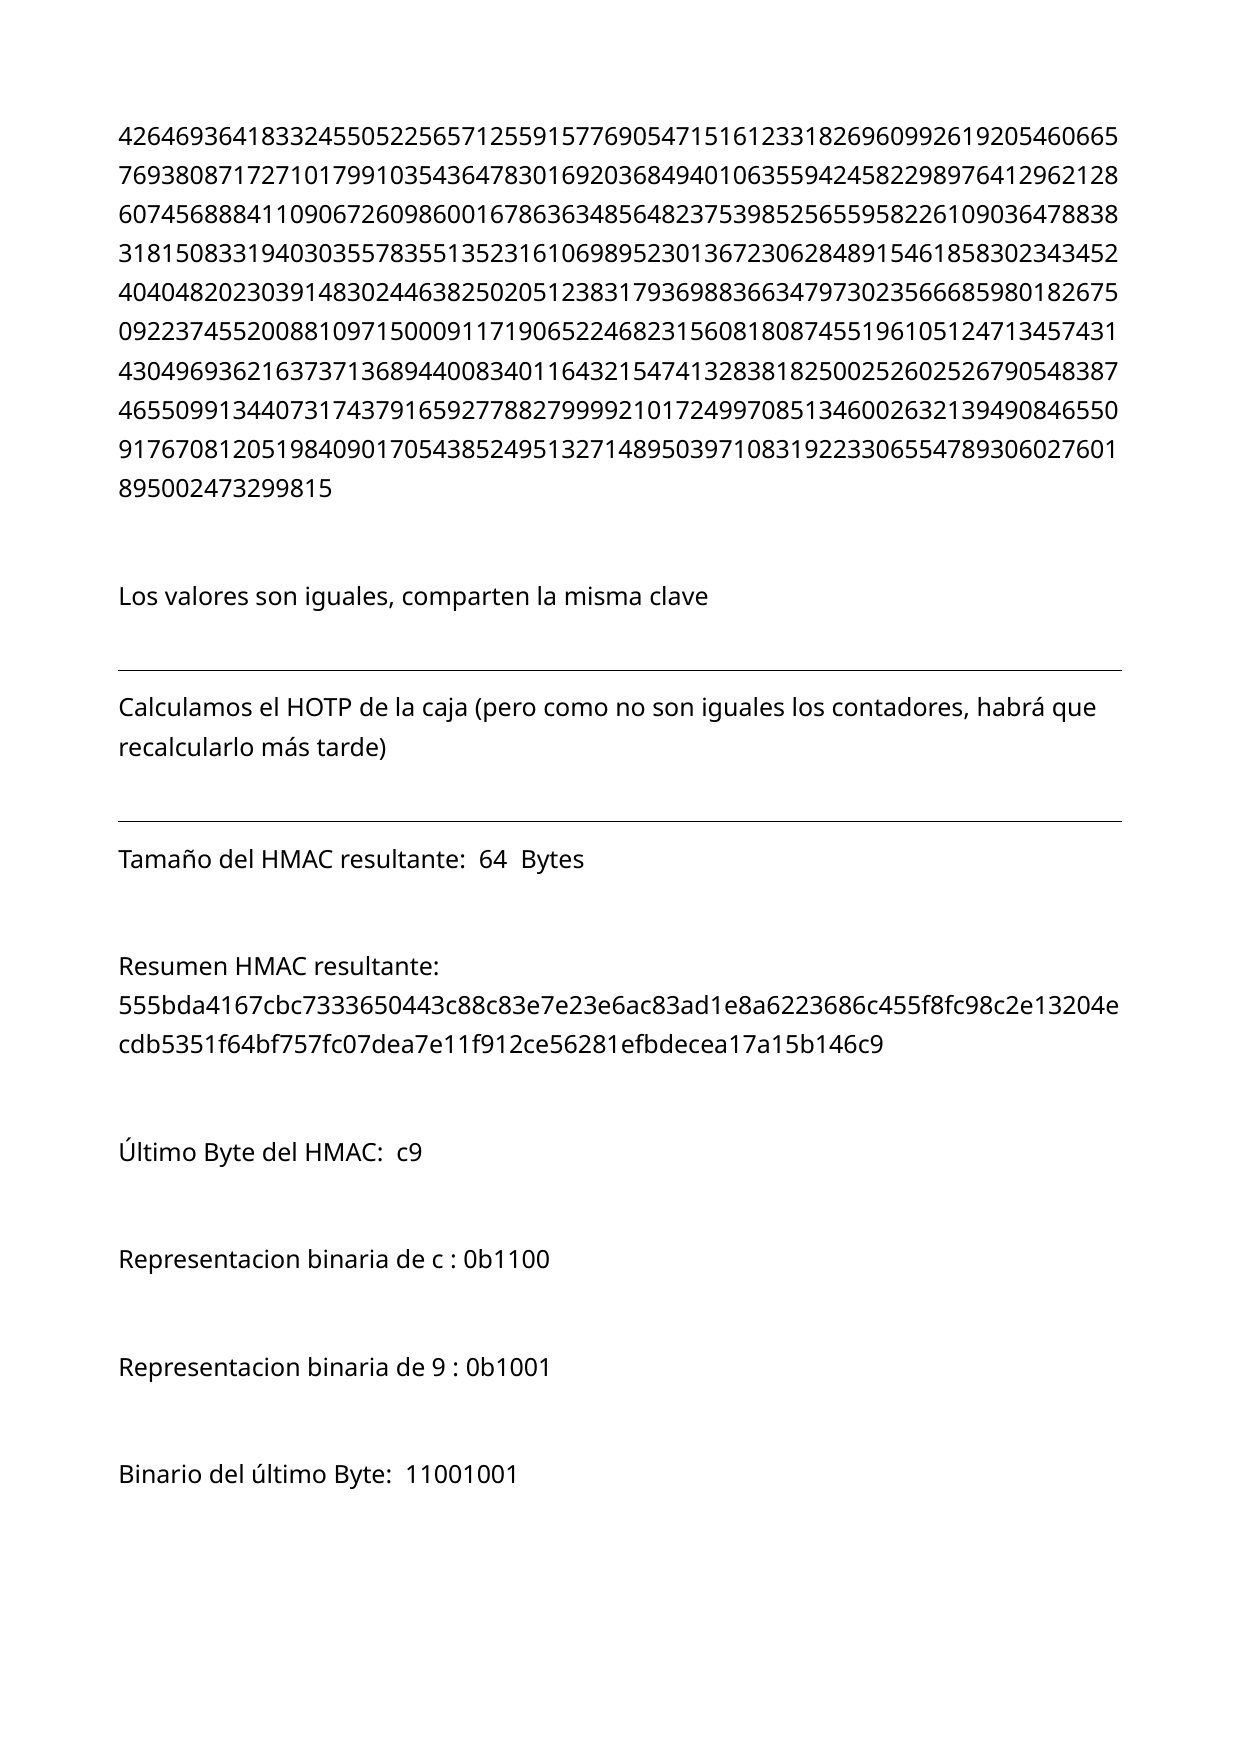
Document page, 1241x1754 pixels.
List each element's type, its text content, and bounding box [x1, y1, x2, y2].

text Resumen HMAC resultante: 555bda4167cbc7333650443c88c83e7e23e6ac83ad1e8a6223686c455f8fc98c2e13204ecdb5351f64bf757fc07dea7e11f912ce56281efbdecea17a15b146c9 [118, 949, 1122, 1061]
text Los valores son iguales, comparten la misma clave [118, 578, 1122, 612]
text Tamaño del HMAC resultante: 64 Bytes [118, 841, 1122, 875]
text Último Byte del HMAC: c9 [118, 1134, 1122, 1169]
text Representacion binaria de c : 0b1100 [118, 1242, 1122, 1276]
text Binario del último Byte: 11001001 [118, 1457, 1122, 1491]
text Calculamos el HOTP de la caja (pero como no son iguales los contadores, habrá que recalcularlo más tarde) [118, 690, 1122, 763]
text Representacion binaria de 9 : 0b1001 [118, 1349, 1122, 1384]
text 426469364183324550522565712559157769054715161233182696099261920546066576938087172710179910354364783016920368494010635594245822989764129621286074568884110906726098600167863634856482375398525655958226109036478838318150833194030355783551352316106989523013672306284891546185830234345240404820230391483024463825020512383179369883663479730235666859801826750922374552008810971500091171906522468231560818087455196105124713457431430496936216373713689440083401164321547413283818250025260252679054838746550991344073174379165927788279999210172499708513460026321394908465509176708120519840901705438524951327148950397108319223306554789306027601895002473299815 [118, 118, 1122, 505]
